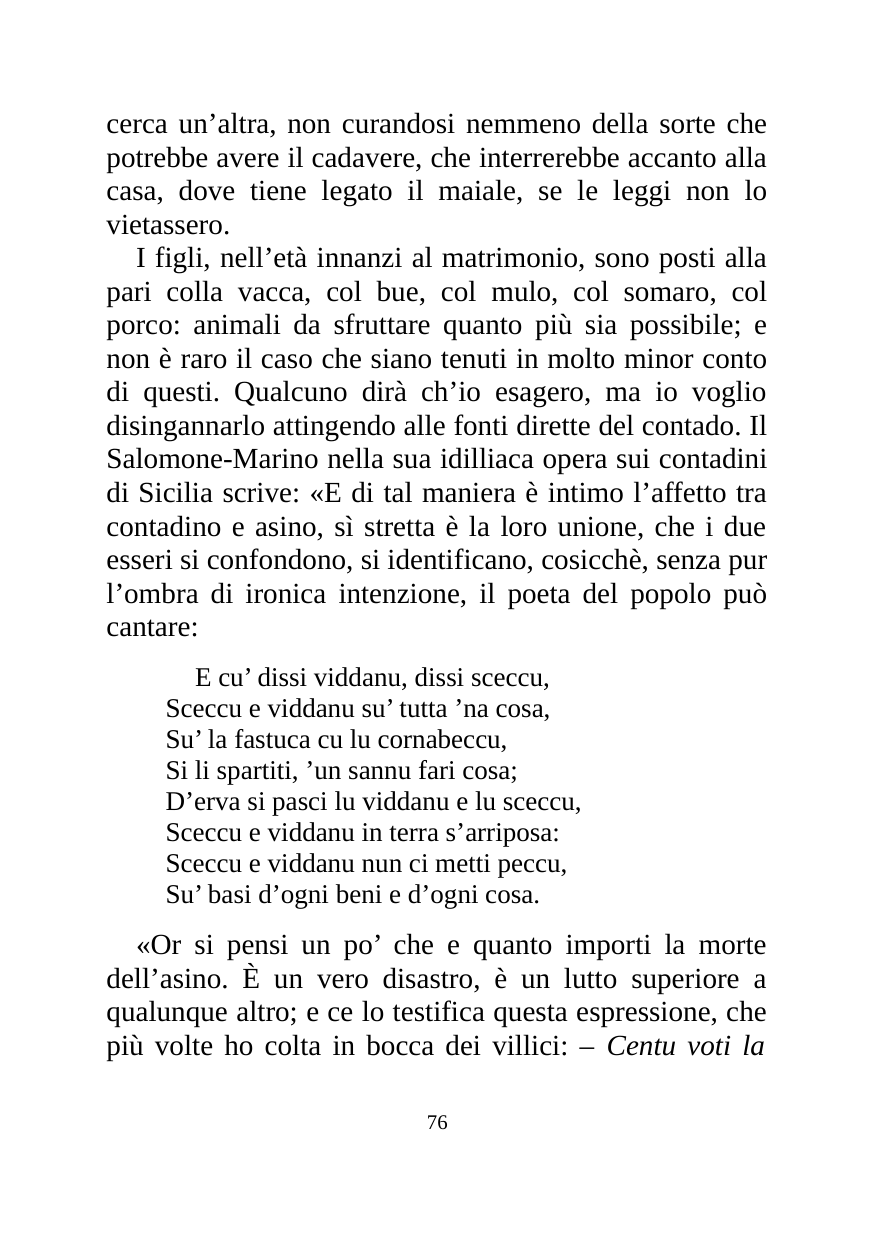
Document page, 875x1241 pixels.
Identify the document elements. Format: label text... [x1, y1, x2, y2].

text «Or si pensi un po’ che e quanto importi la morte dell’asino. È un vero disastro, è un lutto superiore a qualunque altro; e ce lo testifica questa espressione, che più volte ho colta in bocca dei villici: – Centu voti la [106, 927, 768, 1062]
text E cu’ dissi viddanu, dissi sceccu, Sceccu e viddanu su’ tutta ’na cosa, Su’ la fastuca cu lu cornabeccu, Si li spartiti, ’un sannu fari cosa; D’erva si pasci lu viddanu e lu sceccu, Sceccu e viddanu in terra s’arriposa: Sceccu e viddanu nun ci metti peccu, Su’ basi d’ogni beni e d’ogni cosa. [165, 661, 768, 910]
text I figli, nell’età innanzi al matrimonio, sono posti alla pari colla vacca, col bue, col mulo, col somaro, col porco: animali da sfruttare quanto più sia possibile; e non è raro il caso che siano tenuti in molto minor conto di questi. Qualcuno dirà ch’io esagero, ma io voglio disingannarlo attingendo alle fonti dirette del contado. Il Salomone-Marino nella sua idilliaca opera sui contadini di Sicilia scrive: «E di tal maniera è intimo l’affetto tra contadino e asino, sì stretta è la loro unione, che i due esseri si confondono, si identificano, cosicchè, senza pur l’ombra di ironica intenzione, il poeta del popolo può cantare: [106, 240, 768, 643]
text cerca un’altra, non curandosi nemmeno della sorte che potrebbe avere il cadavere, che interrerebbe accanto alla casa, dove tiene legato il maiale, se le leggi non lo vietassero. [106, 106, 768, 240]
